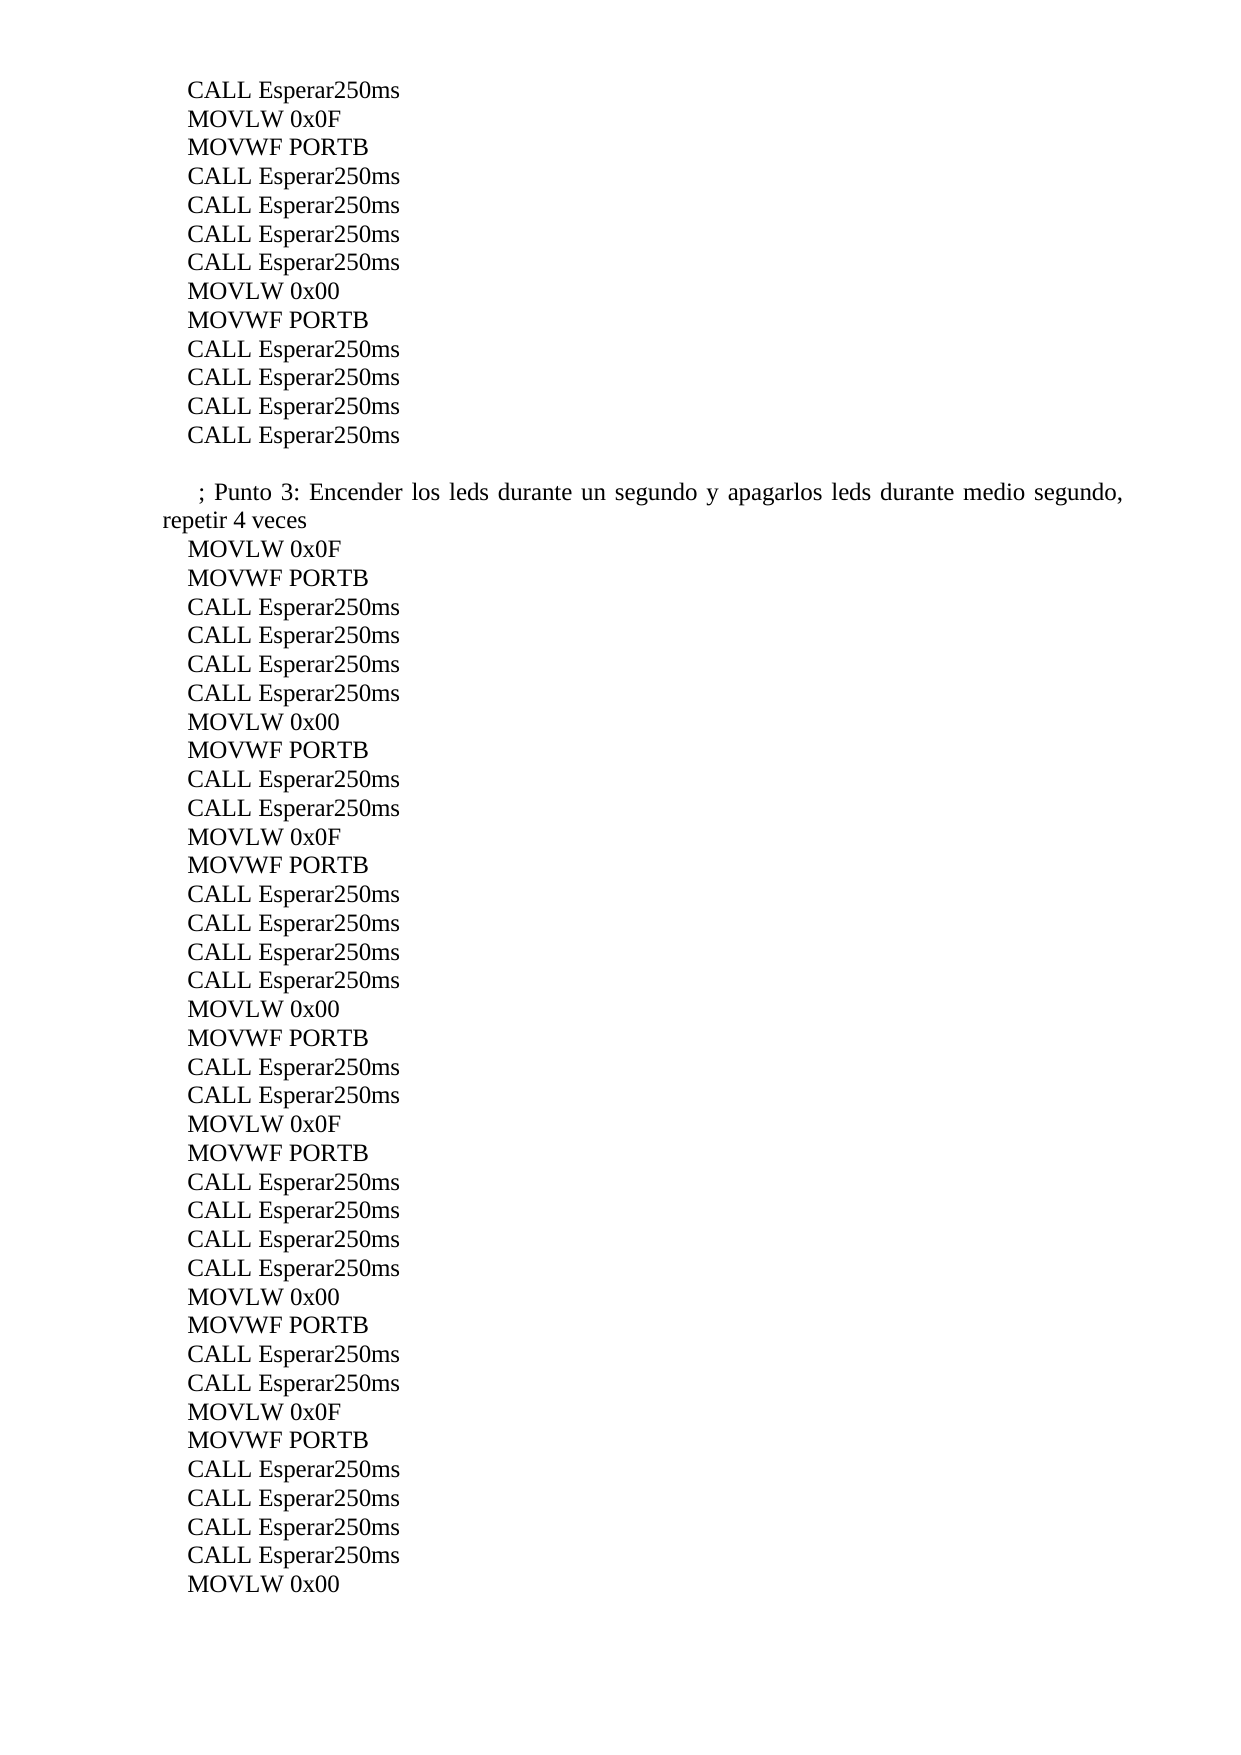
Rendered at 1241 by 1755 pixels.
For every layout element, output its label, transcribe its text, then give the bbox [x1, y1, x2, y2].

text MOVLW 0x0F [162, 822, 1124, 851]
text CALL Esperar250ms [162, 649, 1124, 678]
text CALL Esperar250ms [162, 937, 1124, 966]
text MOVLW 0x0F [162, 1397, 1124, 1426]
text MOVWF PORTB [162, 132, 1124, 161]
text CALL Esperar250ms [162, 1052, 1124, 1081]
text MOVLW 0x0F [162, 1109, 1124, 1138]
text CALL Esperar250ms [162, 1368, 1124, 1397]
text CALL Esperar250ms [162, 420, 1124, 449]
text MOVWF PORTB [162, 1023, 1124, 1052]
text MOVWF PORTB [162, 1311, 1124, 1339]
text MOVWF PORTB [162, 851, 1124, 879]
text CALL Esperar250ms [162, 190, 1124, 219]
text MOVLW 0x0F [162, 104, 1124, 132]
text CALL Esperar250ms [162, 391, 1124, 420]
text CALL Esperar250ms [162, 75, 1124, 104]
text CALL Esperar250ms [162, 1512, 1124, 1541]
text CALL Esperar250ms [162, 161, 1124, 190]
text CALL Esperar250ms [162, 764, 1124, 793]
text CALL Esperar250ms [162, 966, 1124, 994]
text MOVWF PORTB [162, 1426, 1124, 1454]
text CALL Esperar250ms [162, 1483, 1124, 1512]
text CALL Esperar250ms [162, 1081, 1124, 1109]
text CALL Esperar250ms [162, 678, 1124, 707]
text CALL Esperar250ms [162, 908, 1124, 937]
text CALL Esperar250ms [162, 1167, 1124, 1196]
text CALL Esperar250ms [162, 793, 1124, 822]
text CALL Esperar250ms [162, 1224, 1124, 1253]
text MOVWF PORTB [162, 563, 1124, 592]
text CALL Esperar250ms [162, 362, 1124, 391]
text MOVLW 0x00 [162, 707, 1124, 736]
text MOVLW 0x00 [162, 276, 1124, 305]
text CALL Esperar250ms [162, 1196, 1124, 1224]
text CALL Esperar250ms [162, 334, 1124, 362]
text CALL Esperar250ms [162, 1454, 1124, 1483]
text CALL Esperar250ms [162, 247, 1124, 276]
text CALL Esperar250ms [162, 219, 1124, 247]
text CALL Esperar250ms [162, 879, 1124, 908]
text MOVLW 0x00 [162, 994, 1124, 1023]
text CALL Esperar250ms [162, 1253, 1124, 1282]
text CALL Esperar250ms [162, 1339, 1124, 1368]
text CALL Esperar250ms [162, 592, 1124, 621]
text MOVWF PORTB [162, 1138, 1124, 1167]
text MOVLW 0x00 [162, 1282, 1124, 1311]
text MOVWF PORTB [162, 736, 1124, 764]
text ; Punto 3: Encender los leds durante un segundo y apagarlos leds durante medio segundo, repetir 4 veces [162, 477, 1124, 534]
text CALL Esperar250ms [162, 1541, 1124, 1569]
text MOVWF PORTB [162, 305, 1124, 334]
text CALL Esperar250ms [162, 621, 1124, 649]
text MOVLW 0x00 [162, 1569, 1124, 1598]
text MOVLW 0x0F [162, 534, 1124, 563]
